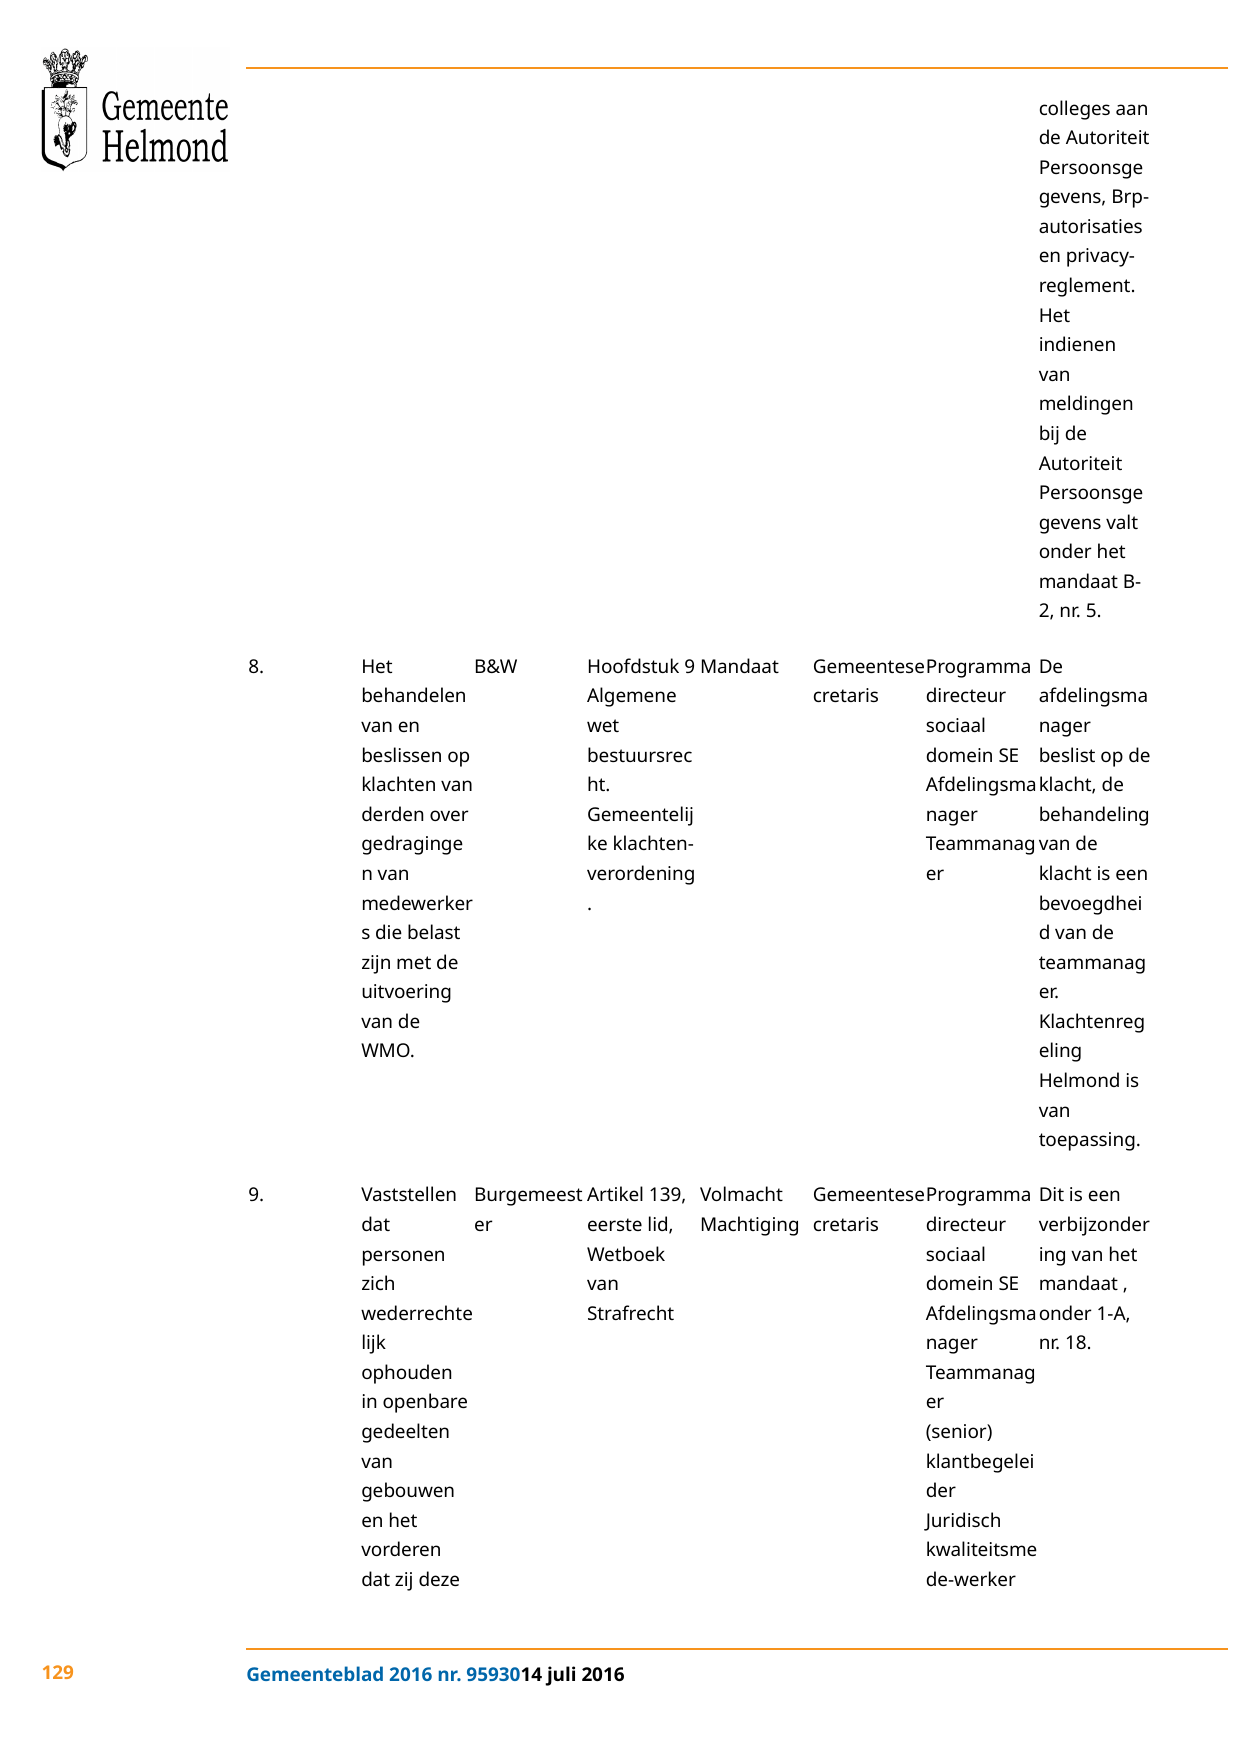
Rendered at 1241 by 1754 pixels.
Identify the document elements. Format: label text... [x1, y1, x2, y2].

table_cell 8. [248, 653, 361, 1182]
table_cell Hoofdstuk 9 Algemene wet bestuursrecht. Gemeentelijke klachten-verordening. [587, 653, 700, 1182]
table_cell Het behandelen van en beslissen op klachten van derden over gedragingen van medewerkers die belast zijn met de uitvoering van de WMO. [361, 653, 474, 1182]
table_cell [248, 95, 361, 653]
table_cell Programmadirecteur sociaal domein SE Afdelingsmanager Teammanager (senior) klantbegeleider Juridisch kwaliteitsmede-werker [926, 1182, 1038, 1592]
table_cell Gemeentesecretaris [813, 653, 926, 1182]
table_cell Artikel 139, eerste lid, Wetboek van Strafrecht [587, 1182, 700, 1592]
table_cell [700, 95, 813, 653]
table_cell [813, 95, 926, 653]
table_cell Mandaat [700, 653, 813, 1182]
table_cell Vaststellen dat personen zich wederrechtelijk ophouden in openbare gedeelten van gebouwen en het vorderen dat zij deze [361, 1182, 474, 1592]
table_cell colleges aan de Autoriteit Persoonsgegevens, Brp- autorisaties en privacy- reglement. Het indienen van meldingen bij de Autoriteit Persoonsgegevens valt onder het mandaat B-2, nr. 5. [1039, 95, 1152, 653]
table_cell Dit is een verbijzondering van het mandaat , onder 1-A, nr. 18. [1039, 1182, 1152, 1592]
table_cell [361, 95, 474, 653]
table_cell [474, 95, 587, 653]
table_cell Gemeentesecretaris [813, 1182, 926, 1592]
table_cell B&W [474, 653, 587, 1182]
table_cell [587, 95, 700, 653]
table_cell [926, 95, 1038, 653]
table_cell De afdelingsmanager beslist op de klacht, de behandeling van de klacht is een bevoegdheid van de teammanager. Klachtenregeling Helmond is van toepassing. [1039, 653, 1152, 1182]
table_cell 9. [248, 1182, 361, 1592]
table_cell Burgemeester [474, 1182, 587, 1592]
table_cell Volmacht Machtiging [700, 1182, 813, 1592]
picture [41, 47, 231, 172]
table_cell Programmadirecteur sociaal domein SE Afdelingsmanager Teammanager [926, 653, 1038, 1182]
